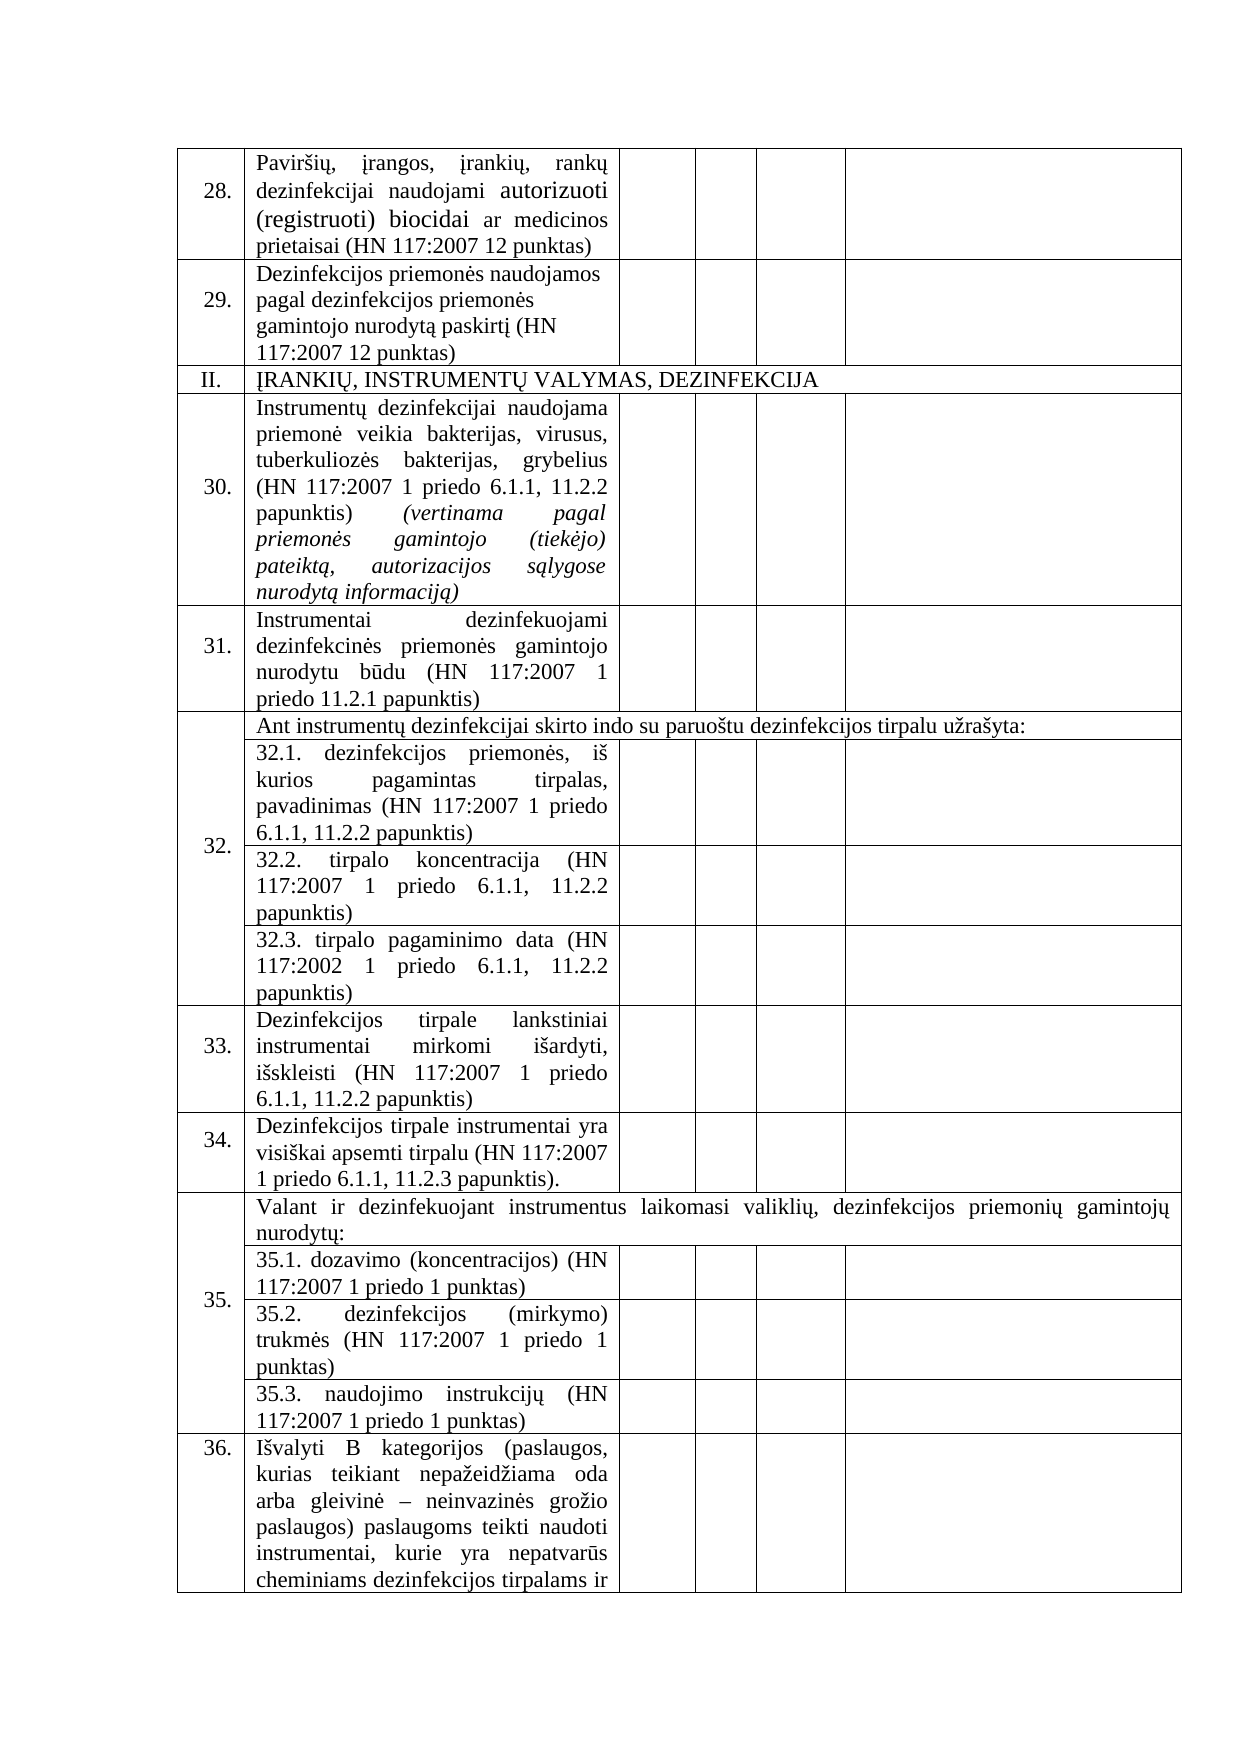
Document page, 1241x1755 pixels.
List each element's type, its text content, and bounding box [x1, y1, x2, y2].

table_cell Instrumentų dezinfekcijai naudojama priemonė veikia bakterijas, virusus, tuberkuliozės bakterijas, grybelius (HN 117:2007 1 priedo 6.1.1, 11.2.2 papunktis) (vertinama pagal priemonės gamintojo (tiekėjo) pateiktą, autorizacijos sąlygose nurodytą informaciją) [245, 394, 619, 604]
table_cell 35.1. dozavimo (koncentracijos) (HN 117:2007 1 priedo 1 punktas) [245, 1246, 619, 1299]
table_cell [846, 846, 1181, 925]
table_cell [846, 606, 1181, 711]
table_cell [846, 740, 1181, 845]
table_cell [757, 149, 845, 259]
table_cell [846, 149, 1181, 259]
table_cell [846, 1113, 1181, 1192]
table_cell [696, 260, 756, 365]
table_cell [757, 1300, 845, 1379]
table_cell [696, 606, 756, 711]
table_cell [620, 1006, 695, 1112]
table_cell [757, 1434, 845, 1592]
table_cell [696, 740, 756, 845]
table_cell Dezinfekcijos priemonės naudojamos pagal dezinfekcijos priemonės gamintojo nurodytą paskirtį (HN 117:2007 12 punktas) [245, 260, 619, 365]
table_cell 30. [178, 394, 244, 604]
table_cell [846, 1434, 1181, 1592]
table_cell [696, 1246, 756, 1299]
table_cell Instrumentai dezinfekuojami dezinfekcinės priemonės gamintojo nurodytu būdu (HN 117:2007 1 priedo 11.2.1 papunktis) [245, 606, 619, 711]
table_cell 29. [178, 260, 244, 365]
table_cell [846, 1300, 1181, 1379]
table_cell 33. [178, 1006, 244, 1112]
table_cell [757, 260, 845, 365]
table_cell [620, 606, 695, 711]
table_cell [696, 1380, 756, 1433]
table_cell 32.1. dezinfekcijos priemonės, iš kurios pagamintas tirpalas, pavadinimas (HN 117:2007 1 priedo 6.1.1, 11.2.2 papunktis) [245, 740, 619, 845]
table_cell [757, 1380, 845, 1433]
table_cell [846, 260, 1181, 365]
table_cell 32. [178, 712, 244, 1005]
table_cell Valant ir dezinfekuojant instrumentus laikomasi valiklių, dezinfekcijos priemonių gamintojų nurodytų: [245, 1193, 1181, 1245]
table_cell [696, 149, 756, 259]
table_cell [757, 1246, 845, 1299]
table_cell [696, 926, 756, 1005]
table_cell [846, 1246, 1181, 1299]
table_cell [620, 1246, 695, 1299]
table_cell 36. [178, 1434, 244, 1592]
table_cell [620, 1113, 695, 1192]
table_cell [620, 260, 695, 365]
table_cell [696, 1434, 756, 1592]
table_cell 31. [178, 606, 244, 711]
table_cell [620, 926, 695, 1005]
table_cell [757, 740, 845, 845]
table_cell Dezinfekcijos tirpale instrumentai yra visiškai apsemti tirpalu (HN 117:2007 1 priedo 6.1.1, 11.2.3 papunktis). [245, 1113, 619, 1192]
table_cell Ant instrumentų dezinfekcijai skirto indo su paruoštu dezinfekcijos tirpalu užrašyta: [245, 712, 1181, 738]
table_cell ĮRANKIŲ, INSTRUMENTŲ VALYMAS, DEZINFEKCIJA [245, 366, 1181, 393]
table_cell [757, 1006, 845, 1112]
table_cell [620, 394, 695, 604]
table_cell II. [178, 366, 244, 393]
table_cell Paviršių, įrangos, įrankių, rankų dezinfekcijai naudojami autorizuoti (registruoti) biocidai ar medicinos prietaisai (HN 117:2007 12 punktas) [245, 149, 619, 259]
table_cell [846, 926, 1181, 1005]
table_cell 35.3. naudojimo instrukcijų (HN 117:2007 1 priedo 1 punktas) [245, 1380, 619, 1433]
table_cell 32.2. tirpalo koncentracija (HN 117:2007 1 priedo 6.1.1, 11.2.2 papunktis) [245, 846, 619, 925]
table_cell [696, 1006, 756, 1112]
table_cell [696, 846, 756, 925]
table_cell [620, 149, 695, 259]
table_cell [846, 1380, 1181, 1433]
table_cell [757, 394, 845, 604]
table_cell 35. [178, 1193, 244, 1433]
table_cell Dezinfekcijos tirpale lankstiniai instrumentai mirkomi išardyti, išskleisti (HN 117:2007 1 priedo 6.1.1, 11.2.2 papunktis) [245, 1006, 619, 1112]
table_cell [620, 1380, 695, 1433]
table_cell [620, 740, 695, 845]
table_cell 35.2. dezinfekcijos (mirkymo) trukmės (HN 117:2007 1 priedo 1 punktas) [245, 1300, 619, 1379]
table_cell [757, 926, 845, 1005]
table_cell [757, 606, 845, 711]
table_cell [620, 1434, 695, 1592]
table_cell [696, 1300, 756, 1379]
table_cell 28. [178, 149, 244, 259]
table_cell [846, 394, 1181, 604]
table_cell [620, 1300, 695, 1379]
table_cell [696, 1113, 756, 1192]
table_cell [757, 1113, 845, 1192]
table_cell [757, 846, 845, 925]
table_cell [696, 394, 756, 604]
table_cell Išvalyti B kategorijos (paslaugos, kurias teikiant nepažeidžiama oda arba gleivinė – neinvazinės grožio paslaugos) paslaugoms teikti naudoti instrumentai, kurie yra nepatvarūs cheminiams dezinfekcijos tirpalams ir [245, 1434, 619, 1592]
table_cell 32.3. tirpalo pagaminimo data (HN 117:2002 1 priedo 6.1.1, 11.2.2 papunktis) [245, 926, 619, 1005]
table_cell 34. [178, 1113, 244, 1192]
table_cell [846, 1006, 1181, 1112]
table_cell [620, 846, 695, 925]
